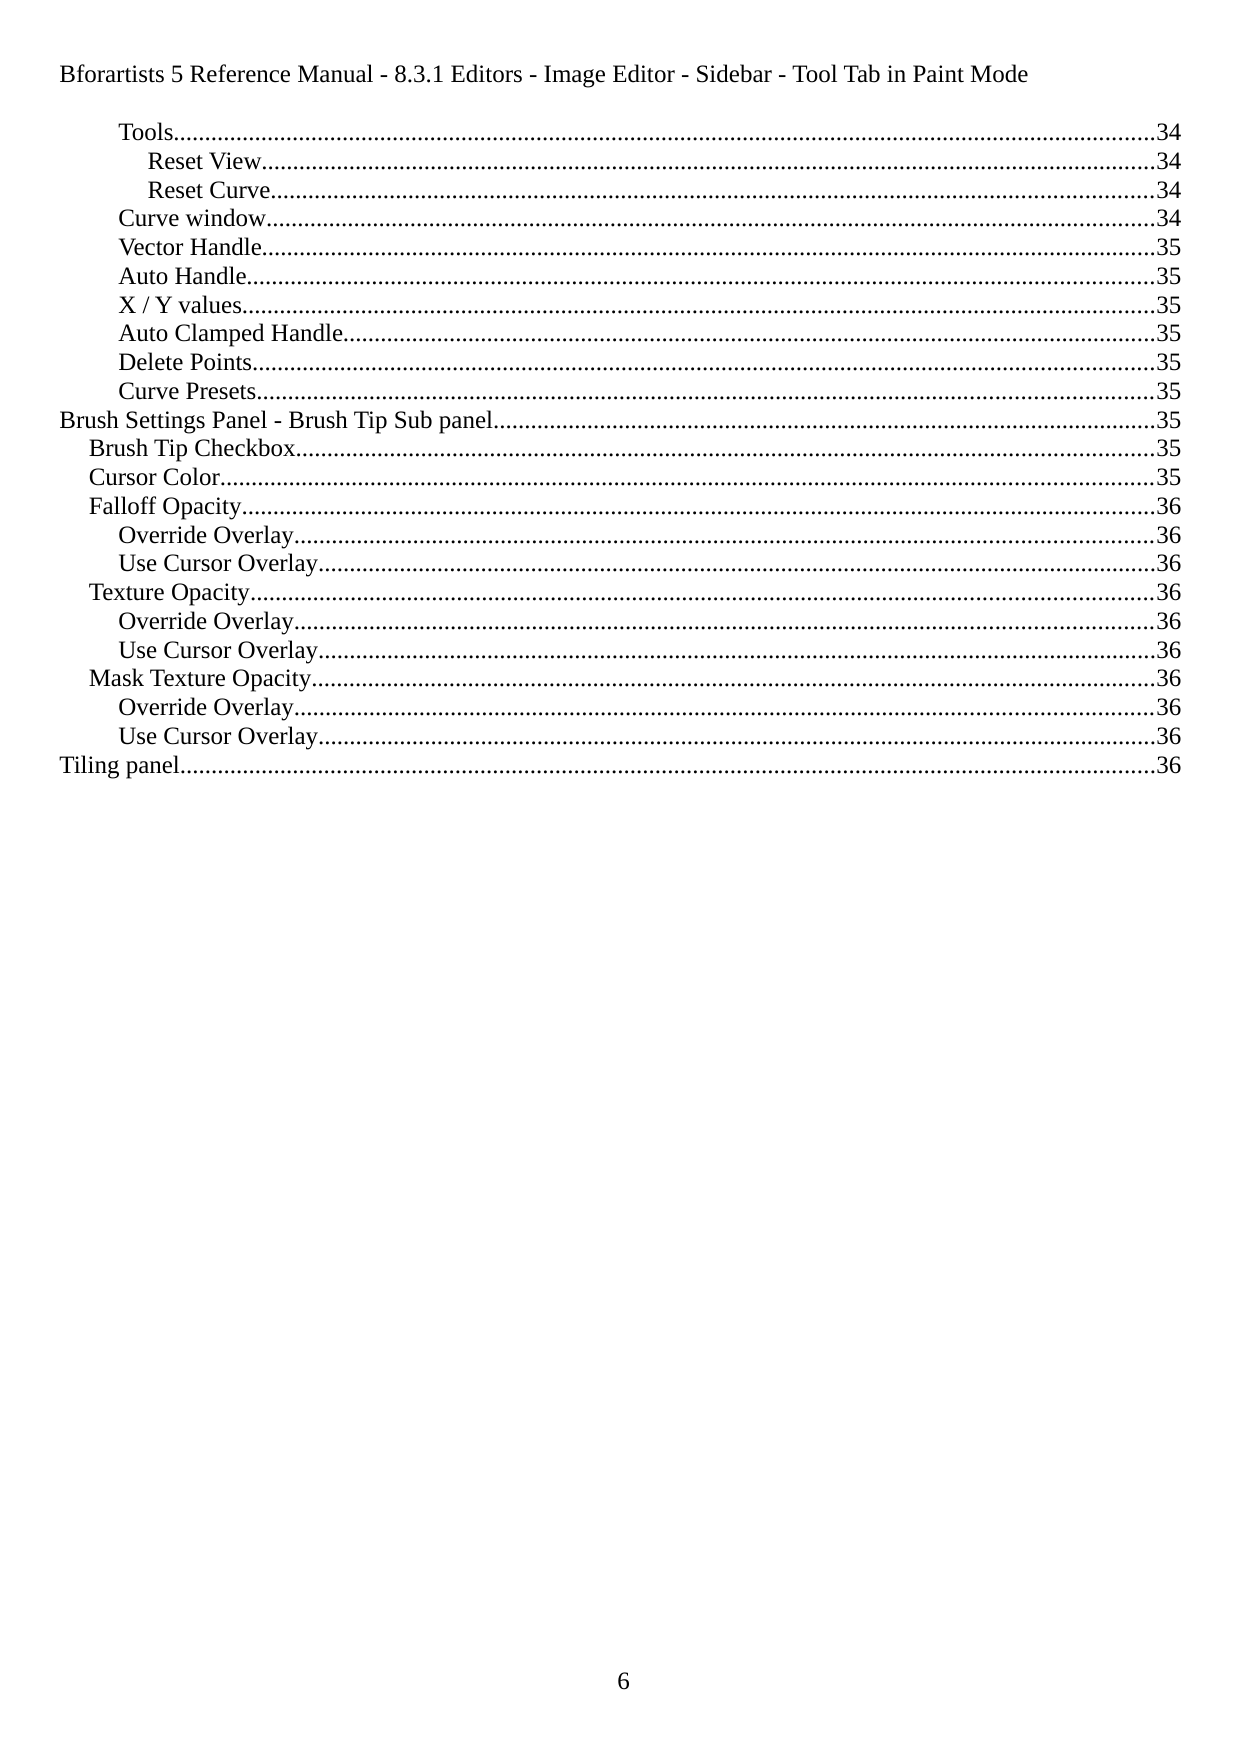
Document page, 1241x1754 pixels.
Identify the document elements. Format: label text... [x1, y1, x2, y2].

text Use Cursor Overlay 36 [118, 635, 1181, 663]
text Texture Opacity 36 [88, 577, 1181, 606]
text Use Cursor Overlay 36 [118, 548, 1181, 577]
text Override Overlay 36 [118, 606, 1181, 635]
text Mask Texture Opacity 36 [88, 663, 1181, 692]
text Falloff Opacity 36 [88, 491, 1181, 520]
text Auto Handle 35 [118, 261, 1181, 290]
text Reset View 34 [147, 146, 1181, 175]
text Brush Tip Checkbox 35 [88, 433, 1181, 462]
text Cursor Color 35 [88, 462, 1181, 491]
text Reset Curve 34 [147, 175, 1181, 203]
text Override Overlay 36 [118, 692, 1181, 721]
text Delete Points 35 [118, 347, 1181, 376]
text Brush Settings Panel - Brush Tip Sub panel 35 [59, 405, 1181, 433]
text Tiling panel 36 [59, 750, 1181, 778]
text Use Cursor Overlay 36 [118, 721, 1181, 750]
text Curve Presets 35 [118, 376, 1181, 405]
text Auto Clamped Handle 35 [118, 318, 1181, 347]
text Vector Handle 35 [118, 232, 1181, 261]
text X / Y values 35 [118, 290, 1181, 318]
text Tools 34 [118, 117, 1181, 146]
text Override Overlay 36 [118, 520, 1181, 548]
text Curve window 34 [118, 203, 1181, 232]
